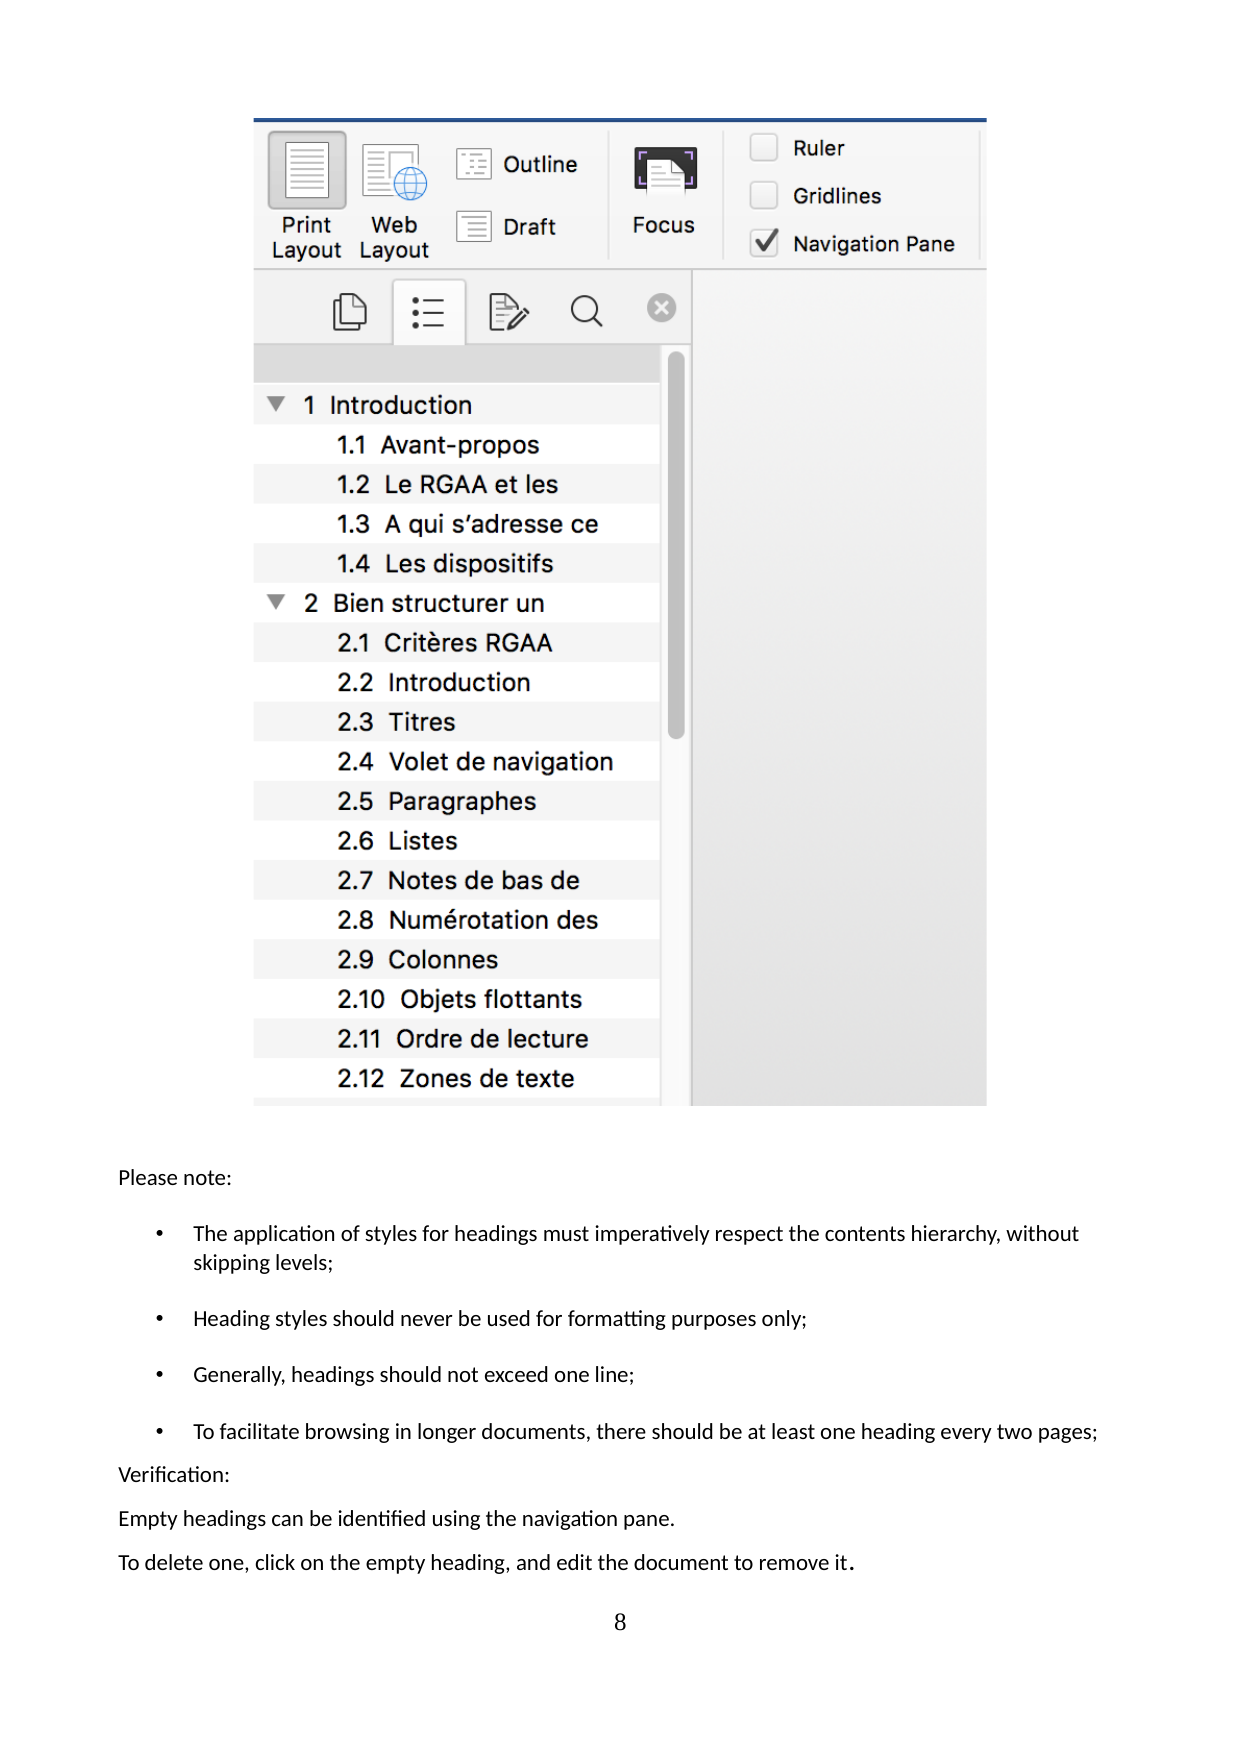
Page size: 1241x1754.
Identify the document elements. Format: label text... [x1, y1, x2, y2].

text Please note: [118, 1161, 1122, 1191]
list Generally, headings should not exceed one line; [156, 1359, 1122, 1388]
text Empty headings can be identified using the navigation pane. [118, 1503, 1122, 1532]
text Verification: [118, 1459, 1122, 1488]
text To delete one, click on the empty heading, and edit the document to remove it. [118, 1547, 1122, 1576]
list To facilitate browsing in longer documents, there should be at least one heading every two pages; [156, 1416, 1122, 1445]
list The application of styles for headings must imperatively respect the contents hierarchy, without skipping levels; [156, 1218, 1122, 1276]
list Heading styles should never be used for formatting purposes only; [156, 1303, 1122, 1332]
picture [253, 118, 987, 1106]
